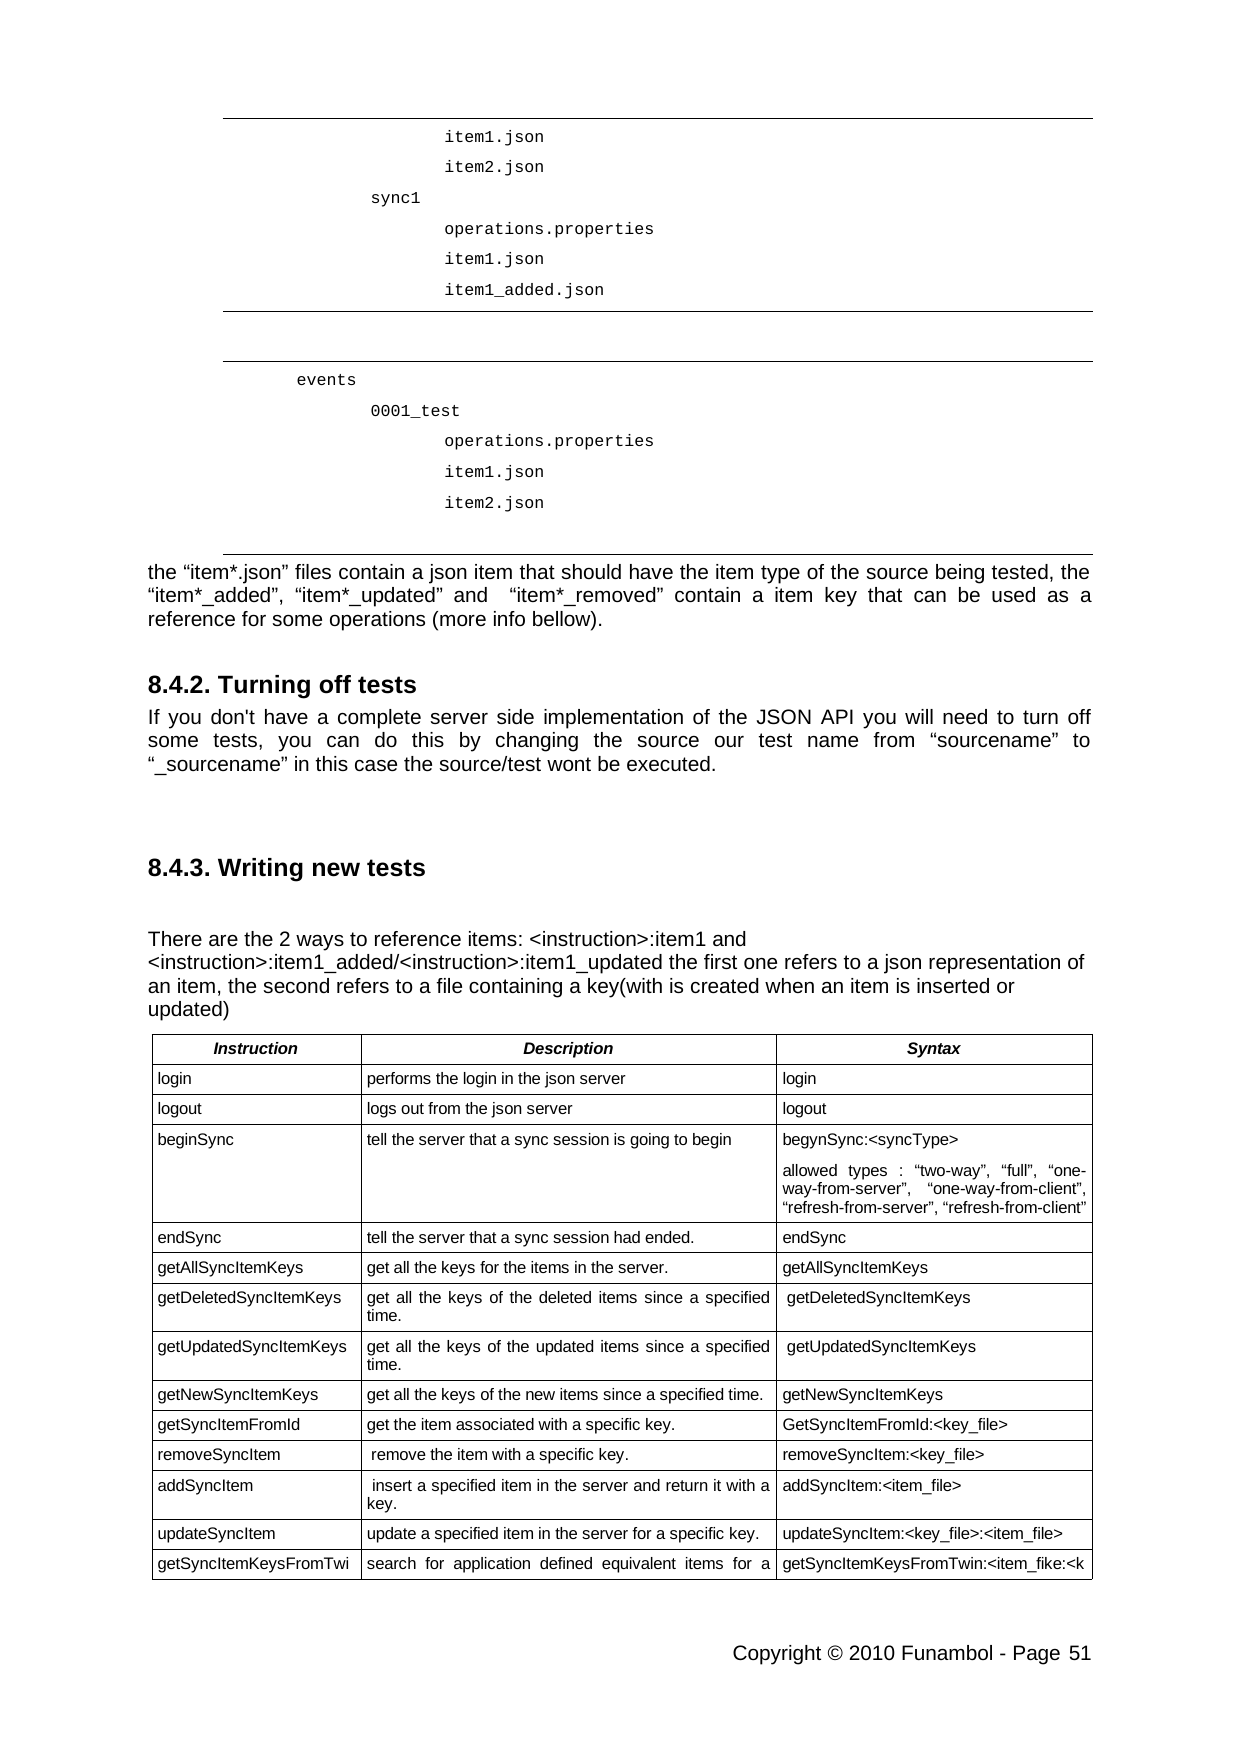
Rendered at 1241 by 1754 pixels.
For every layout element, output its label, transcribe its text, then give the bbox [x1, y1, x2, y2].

table_cell logout [153, 1095, 361, 1124]
table_header Syntax [777, 1035, 1092, 1064]
table_cell removeSyncItem:<key_file> [777, 1441, 1092, 1470]
subtitle Turning off tests [148, 671, 1093, 699]
table_cell tell the server that a sync session is going to begin [362, 1125, 776, 1222]
table_cell performs the login in the json server [362, 1065, 776, 1094]
table_cell get all the keys of the updated items since a specified time. [362, 1332, 776, 1380]
table_header Instruction [153, 1035, 361, 1064]
table_cell logout [777, 1095, 1092, 1124]
table_cell insert a specified item in the server and return it with a key. [362, 1471, 776, 1519]
table_cell getUpdatedSyncItemKeys [777, 1332, 1092, 1380]
table_cell GetSyncItemFromId:<key_file> [777, 1411, 1092, 1440]
text item2.json [223, 484, 1093, 513]
text If you don't have a complete server side implementation of the JSON API you will need to turn off some tests, you can do this by changing the source our test name from “sourcename” to “_sourcename” in this case the source/test wont be executed. [148, 705, 1093, 776]
table_cell endSync [777, 1223, 1092, 1252]
table_cell get the item associated with a specific key. [362, 1411, 776, 1440]
table_cell updateSyncItem:<key_file>:<item_file> [777, 1520, 1092, 1549]
table_cell get all the keys for the items in the server. [362, 1253, 776, 1283]
table_cell search for application defined equivalent items for a [362, 1550, 776, 1579]
table_cell updateSyncItem [153, 1520, 361, 1549]
table_cell addSyncItem:<item_file> [777, 1471, 1092, 1519]
text 0001_test [223, 392, 1093, 421]
table_cell getNewSyncItemKeys [777, 1381, 1092, 1410]
table_cell getDeletedSyncItemKeys [153, 1284, 361, 1331]
table_cell beginSync [153, 1125, 361, 1222]
table_cell login [777, 1065, 1092, 1094]
table_cell get all the keys of the deleted items since a specified time. [362, 1284, 776, 1331]
table_cell tell the server that a sync session had ended. [362, 1223, 776, 1252]
text item1_added.json [223, 271, 1093, 311]
table_cell login [153, 1065, 361, 1094]
text item2.json [223, 149, 1093, 178]
table_cell getNewSyncItemKeys [153, 1381, 361, 1410]
text item1.json [223, 241, 1093, 270]
table_cell getAllSyncItemKeys [153, 1253, 361, 1283]
table_cell removeSyncItem [153, 1441, 361, 1470]
text There are the 2 ways to reference items: <instruction>:item1 and <instruction>:item1_added/<instruction>:item1_updated the first one refers to a json representation of an item, the second refers to a file containing a key(with is created when an item is inserted or updated) [148, 927, 1093, 1021]
table_cell getSyncItemKeysFromTwin:<item_fike:<k [777, 1550, 1092, 1579]
table_cell getUpdatedSyncItemKeys [153, 1332, 361, 1380]
table_cell getSyncItemFromId [153, 1411, 361, 1440]
table_cell remove the item with a specific key. [362, 1441, 776, 1470]
table_cell logs out from the json server [362, 1095, 776, 1124]
table_header Description [362, 1035, 776, 1064]
table_cell addSyncItem [153, 1471, 361, 1519]
table_cell update a specified item in the server for a specific key. [362, 1520, 776, 1549]
text sync1 [223, 179, 1093, 208]
text item1.json [223, 119, 1093, 147]
text item1.json [223, 453, 1093, 482]
subtitle Writing new tests [148, 854, 1093, 882]
table_cell get all the keys of the new items since a specified time. [362, 1381, 776, 1410]
table_cell getAllSyncItemKeys [777, 1253, 1092, 1283]
text events [223, 362, 1093, 391]
text operations.properties [223, 210, 1093, 239]
text operations.properties [223, 423, 1093, 452]
table_cell getDeletedSyncItemKeys [777, 1284, 1092, 1331]
text the “item*.json” files contain a json item that should have the item type of the source being tested, the “item*_added”, “item*_updated” and “item*_removed” contain a item key that can be used as a reference for some operations (more info bellow). [148, 560, 1093, 631]
table_cell getSyncItemKeysFromTwi [153, 1550, 361, 1579]
table_cell begynSync:<syncType> allowed types : “two-way”, “full”, “one-way-from-server”, “one-way-from-client”, “refresh-from-server”, “refresh-from-client” [777, 1125, 1092, 1222]
table_cell endSync [153, 1223, 361, 1252]
